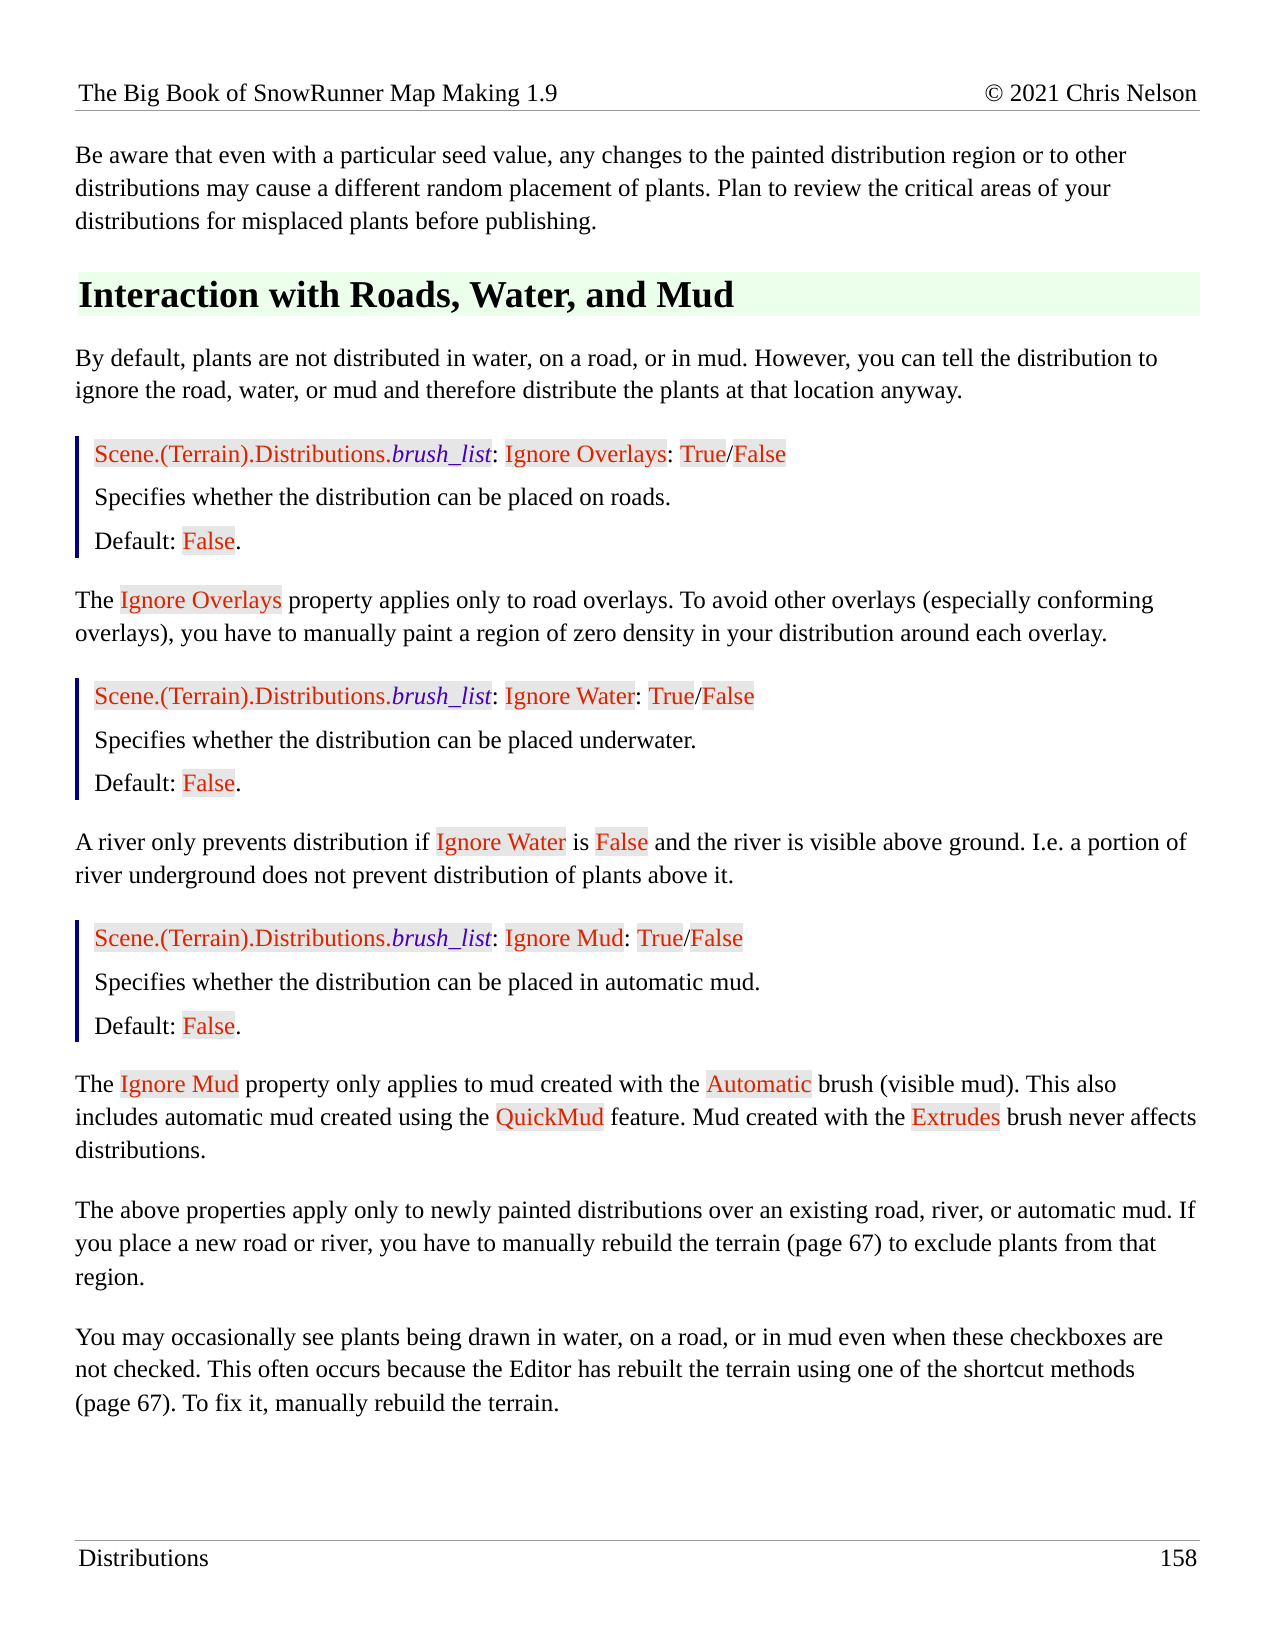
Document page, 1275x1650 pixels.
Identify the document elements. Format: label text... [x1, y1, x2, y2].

text Default: False. [79, 523, 1200, 558]
text The Ignore Overlays property applies only to road overlays. To avoid other overlays (especially conforming overlays), you have to manually paint a region of zero density in your distribution around each overlay. [75, 585, 1200, 647]
text Scene.(Terrain).Distributions.brush_list: Ignore Overlays: True/False [79, 436, 1200, 467]
text You may occasionally see plants being drawn in water, on a road, or in mud even when these checkboxes are not checked. This often occurs because the Editor has rebuilt the terrain using one of the shortcut methods (page 67). To fix it, manually rebuild the terrain. [75, 1322, 1200, 1416]
text A river only prevents distribution if Ignore Water is False and the river is visible above ground. I.e. a portion of river underground does not prevent distribution of plants above it. [75, 827, 1200, 889]
text The above properties apply only to newly painted distributions over an existing road, river, or automatic mud. If you place a new road or river, you have to manually rebuild the terrain (page 67) to exclude plants from that region. [75, 1196, 1200, 1290]
subtitle Interaction with Roads, Water, and Mud [78, 272, 1200, 316]
text By default, plants are not distributed in water, on a road, or in mud. However, you can tell the distribution to ignore the road, water, or mud and therefore distribute the plants at that location anyway. [75, 343, 1200, 404]
text Be aware that even with a particular seed value, any changes to the painted distribution region or to other distributions may cause a different random placement of plants. Plan to review the critical areas of your distributions for misplaced plants before publishing. [75, 140, 1200, 235]
text Specifies whether the distribution can be placed in automatic mud. [79, 964, 1200, 996]
text Specifies whether the distribution can be placed underwater. [79, 722, 1200, 753]
text Scene.(Terrain).Distributions.brush_list: Ignore Mud: True/False [79, 920, 1200, 952]
text Specifies whether the distribution can be placed on roads. [79, 479, 1200, 511]
text Default: False. [79, 1008, 1200, 1042]
text Scene.(Terrain).Distributions.brush_list: Ignore Water: True/False [79, 678, 1200, 710]
text The Ignore Mud property only applies to mud created with the Automatic brush (visible mud). This also includes automatic mud created using the QuickMud feature. Mud created with the Extrudes brush never affects distributions. [75, 1069, 1200, 1164]
text Default: False. [79, 765, 1200, 800]
